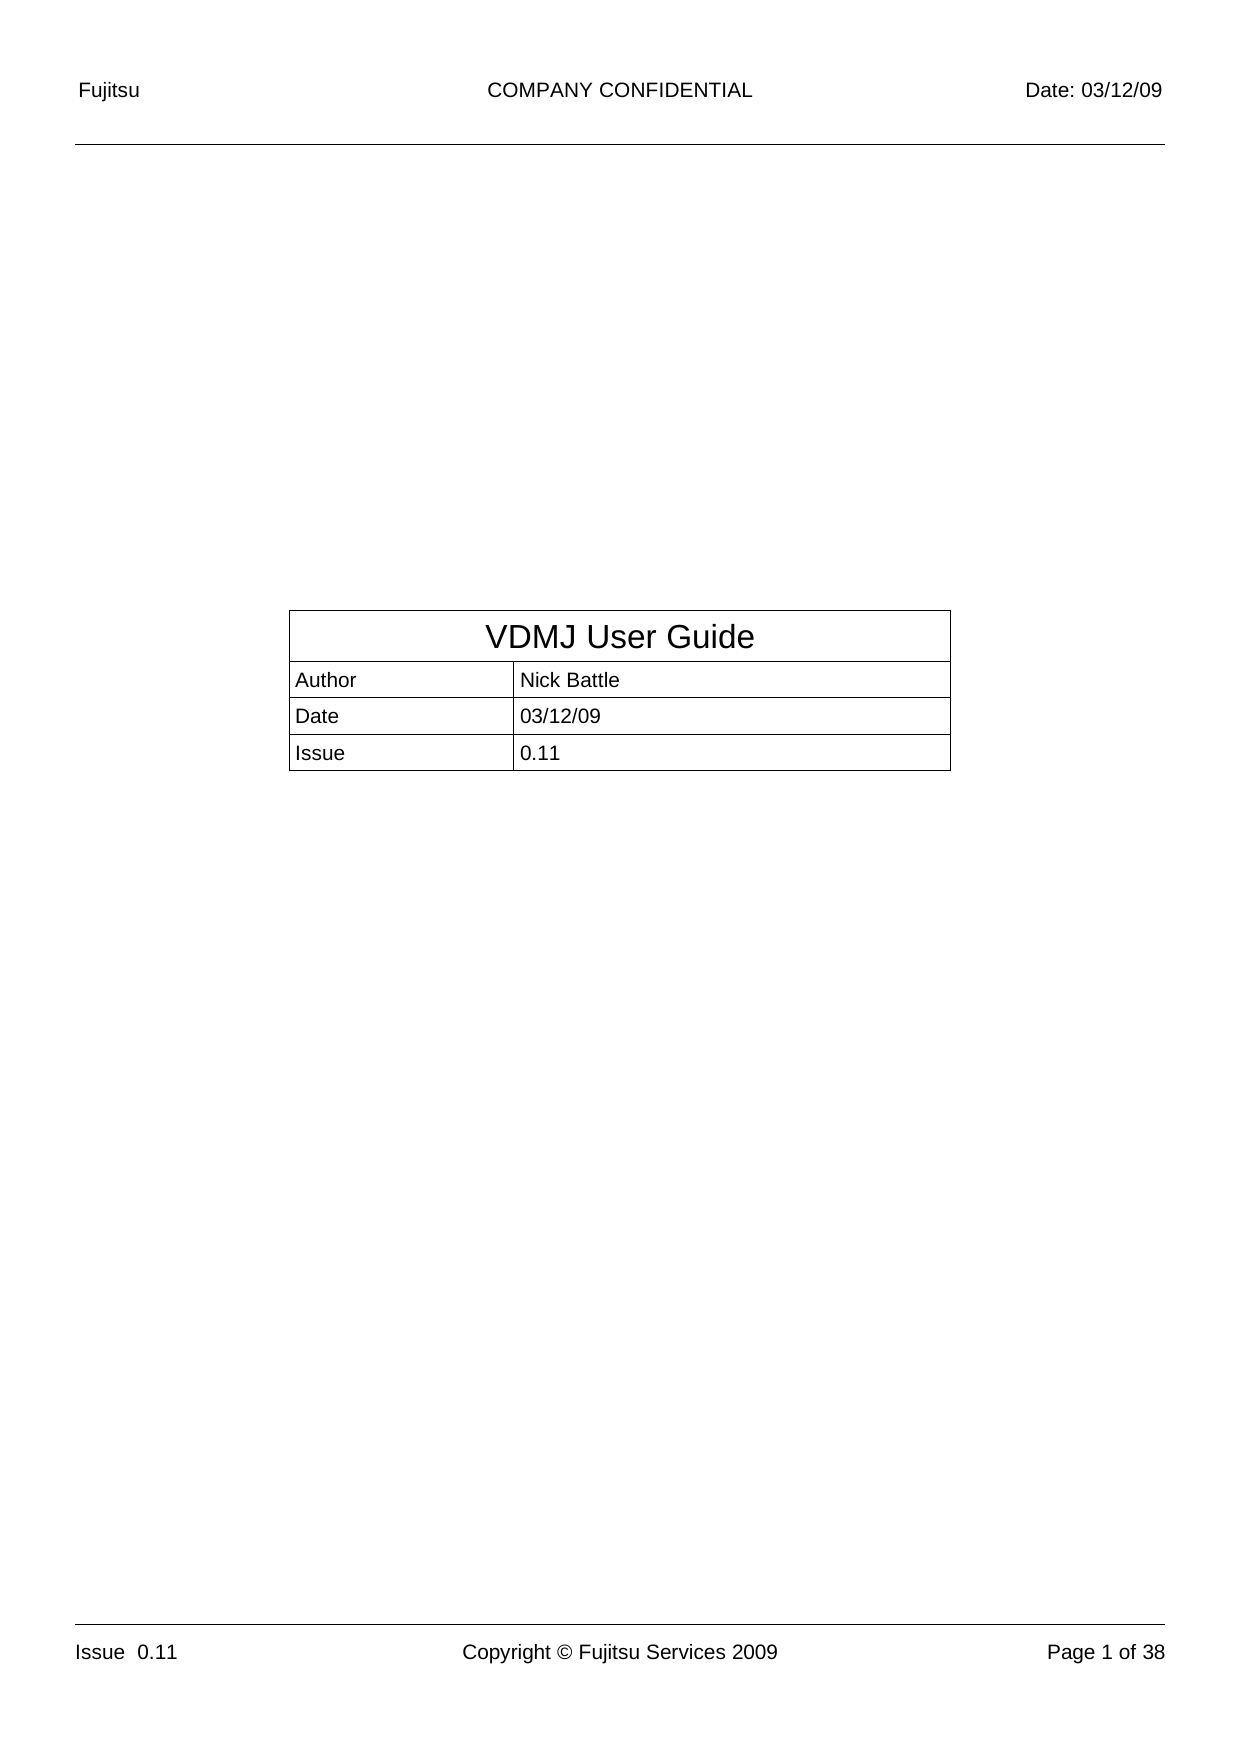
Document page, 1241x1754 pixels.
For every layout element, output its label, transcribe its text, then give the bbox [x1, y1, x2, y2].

table_cell Author [290, 662, 513, 697]
table_cell 0.11 [514, 735, 950, 770]
table_cell 03/12/09 [514, 698, 950, 734]
table_cell Issue [290, 735, 513, 770]
table_cell Nick Battle [514, 662, 950, 697]
table_header VDMJ User Guide [290, 611, 950, 661]
table_cell Date [290, 698, 513, 734]
